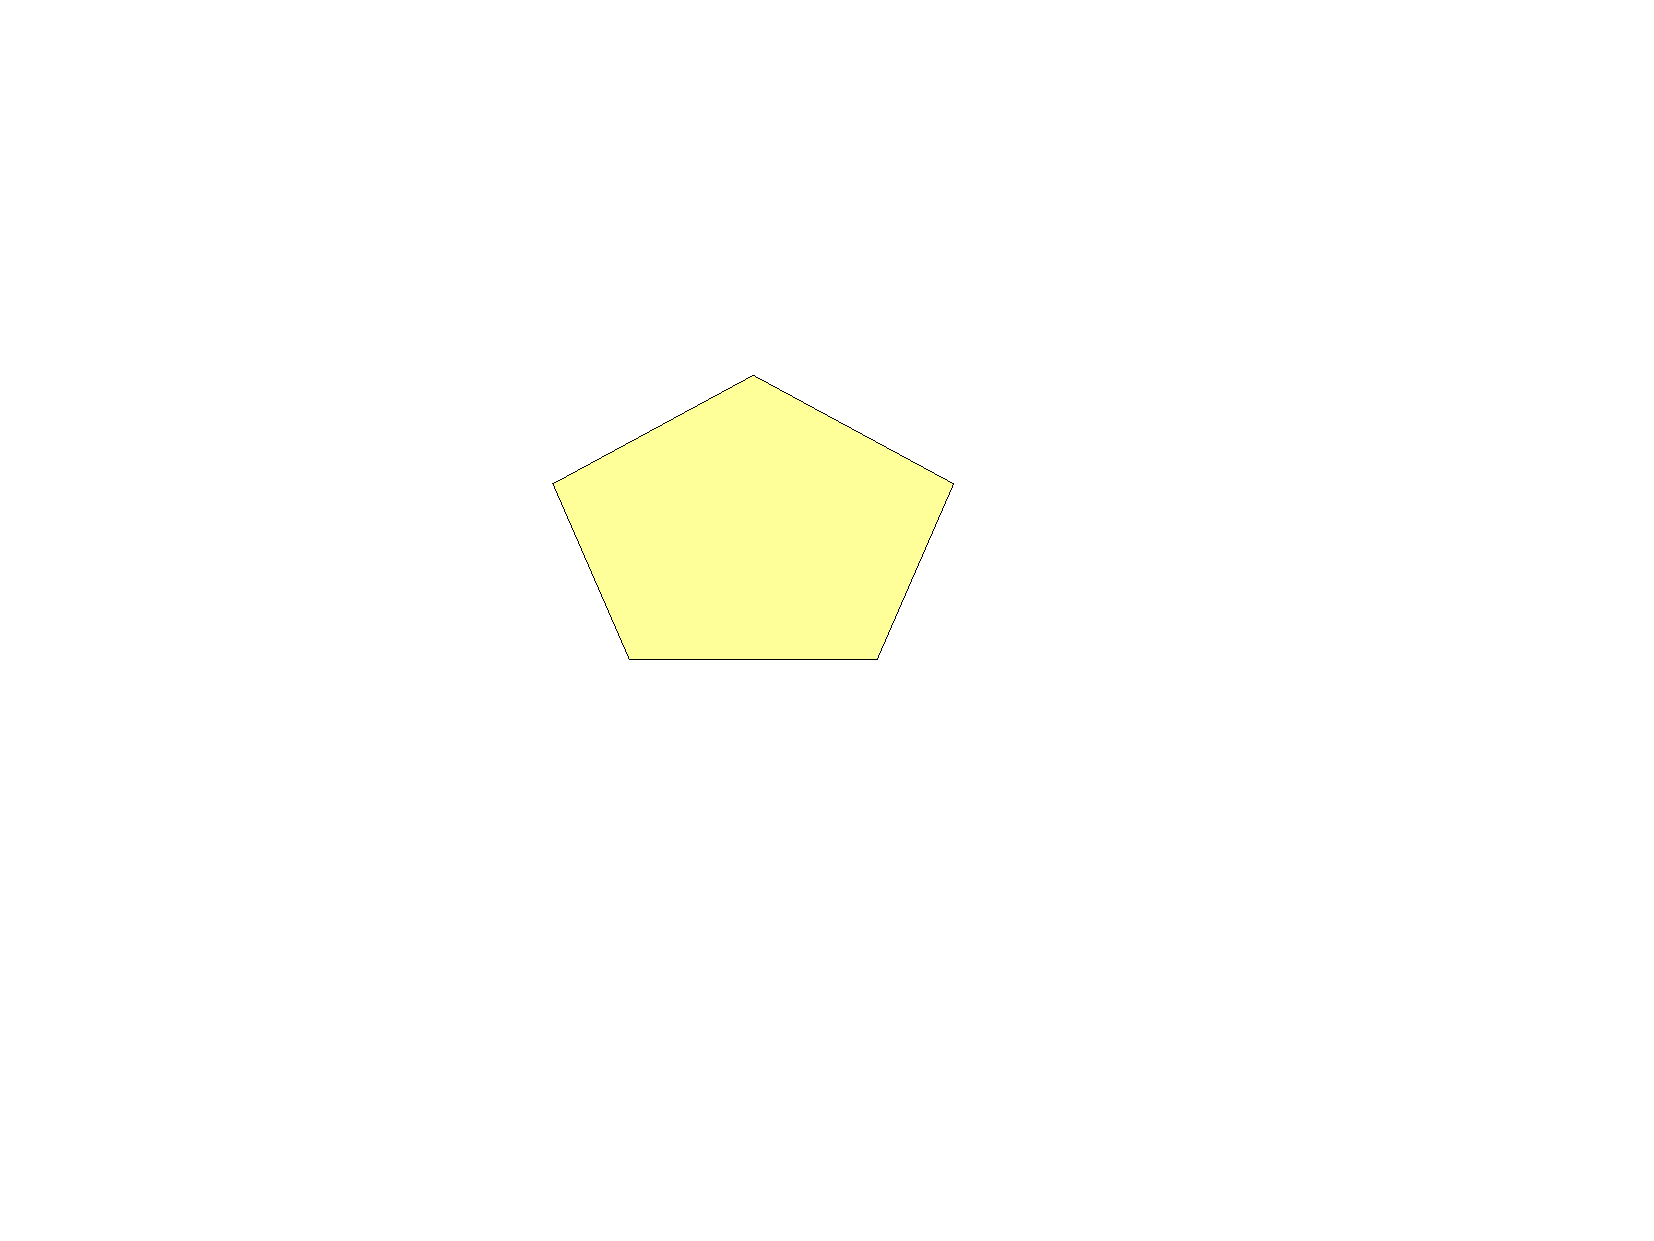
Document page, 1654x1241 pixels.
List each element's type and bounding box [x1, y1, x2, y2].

text_box [552, 375, 954, 660]
